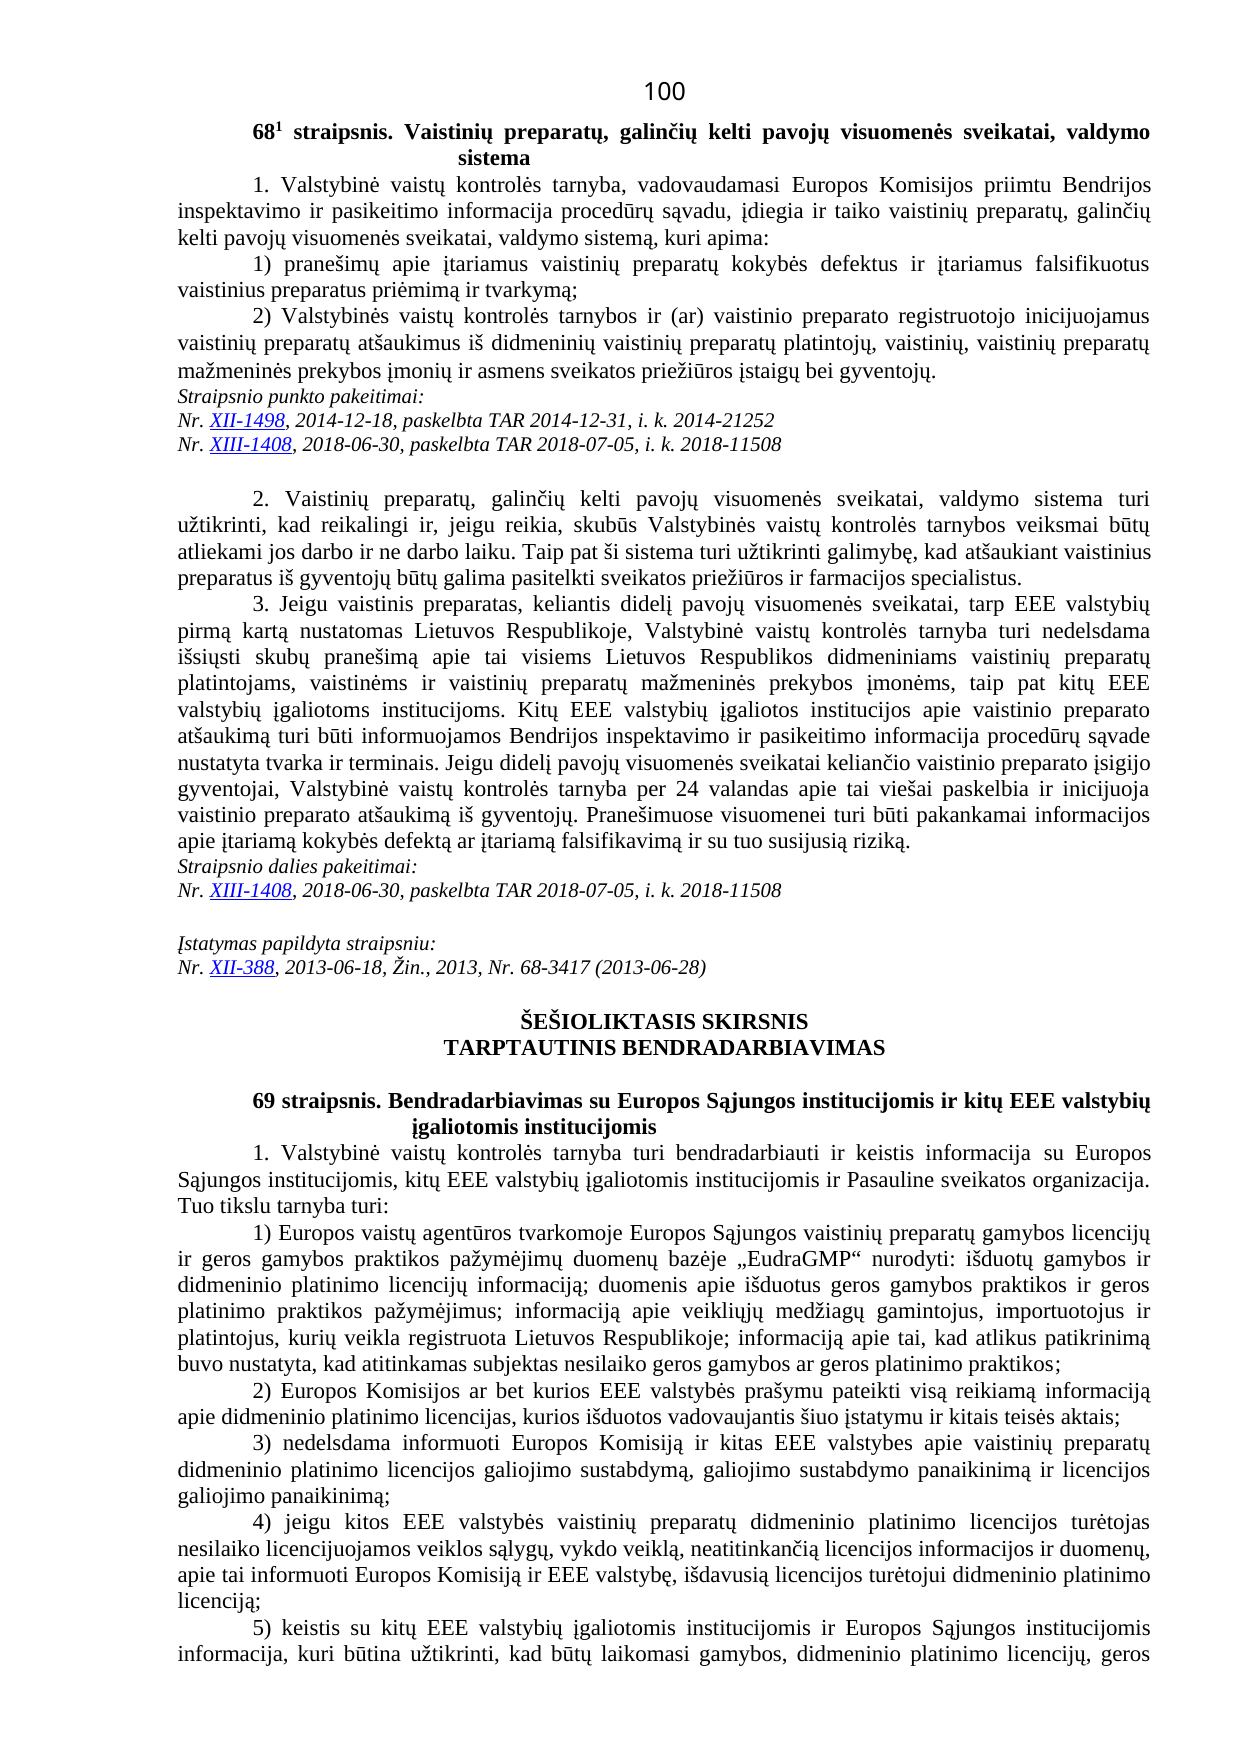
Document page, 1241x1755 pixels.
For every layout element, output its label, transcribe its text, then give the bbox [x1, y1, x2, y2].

text 4) jeigu kitos EEE valstybės vaistinių preparatų didmeninio platinimo licencijos turėtojas nesilaiko licencijuojamos veiklos sąlygų, vykdo veiklą, neatitinkančią licencijos informacijos ir duomenų, apie tai informuoti Europos Komisiją ir EEE valstybę, išdavusią licencijos turėtojui didmeninio platinimo licenciją; [177, 1508, 1152, 1614]
text 3. Jeigu vaistinis preparatas, keliantis didelį pavojų visuomenės sveikatai, tarp EEE valstybių pirmą kartą nustatomas Lietuvos Respublikoje, Valstybinė vaistų kontrolės tarnyba turi nedelsdama išsiųsti skubų pranešimą apie tai visiems Lietuvos Respublikos didmeniniams vaistinių preparatų platintojams, vaistinėms ir vaistinių preparatų mažmeninės prekybos įmonėms, taip pat kitų EEE valstybių įgaliotoms institucijoms. Kitų EEE valstybių įgaliotos institucijos apie vaistinio preparato atšaukimą turi būti informuojamos Bendrijos inspektavimo ir pasikeitimo informacija procedūrų sąvade nustatyta tvarka ir terminais. Jeigu didelį pavojų visuomenės sveikatai keliančio vaistinio preparato įsigijo gyventojai, Valstybinė vaistų kontrolės tarnyba per 24 valandas apie tai viešai paskelbia ir inicijuoja vaistinio preparato atšaukimą iš gyventojų. Pranešimuose visuomenei turi būti pakankamai informacijos apie įtariamą kokybės defektą ar įtariamą falsifikavimą ir su tuo susijusią riziką. [177, 590, 1152, 854]
text TARPTAUTINIS BENDRADARBIAVIMAS [177, 1034, 1152, 1060]
text 2. Vaistinių preparatų, galinčių kelti pavojų visuomenės sveikatai, valdymo sistema turi užtikrinti, kad reikalingi ir, jeigu reikia, skubūs Valstybinės vaistų kontrolės tarnybos veiksmai būtų atliekami jos darbo ir ne darbo laiku. Taip pat ši sistema turi užtikrinti galimybę, kad atšaukiant vaistinius preparatus iš gyventojų būtų galima pasitelkti sveikatos priežiūros ir farmacijos specialistus. [177, 485, 1152, 590]
text Nr. XIII-1408, 2018-06-30, paskelbta TAR 2018-07-05, i. k. 2018-11508 [177, 878, 1152, 902]
text 2) Valstybinės vaistų kontrolės tarnybos ir (ar) vaistinio preparato registruotojo inicijuojamus vaistinių preparatų atšaukimus iš didmeninių vaistinių preparatų platintojų, vaistinių, vaistinių preparatų mažmeninės prekybos įmonių ir asmens sveikatos priežiūros įstaigų bei gyventojų. [177, 303, 1152, 384]
text 1) Europos vaistų agentūros tvarkomoje Europos Sąjungos vaistinių preparatų gamybos licencijų ir geros gamybos praktikos pažymėjimų duomenų bazėje „EudraGMP“ nurodyti: išduotų gamybos ir didmeninio platinimo licencijų informaciją; duomenis apie išduotus geros gamybos praktikos ir geros platinimo praktikos pažymėjimus; informaciją apie veikliųjų medžiagų gamintojus, importuotojus ir platintojus, kurių veikla registruota Lietuvos Respublikoje; informaciją apie tai, kad atlikus patikrinimą buvo nustatyta, kad atitinkamas subjektas nesilaiko geros gamybos ar geros platinimo praktikos; [177, 1218, 1152, 1377]
text 1) pranešimų apie įtariamus vaistinių preparatų kokybės defektus ir įtariamus falsifikuotus vaistinius preparatus priėmimą ir tvarkymą; [177, 250, 1152, 303]
text 69 straipsnis. Bendradarbiavimas su Europos Sąjungos institucijomis ir kitų EEE valstybių įgaliotomis institucijomis [252, 1087, 1152, 1139]
text Straipsnio dalies pakeitimai: [177, 854, 1152, 878]
text 681 straipsnis. Vaistinių preparatų, galinčių kelti pavojų visuomenės sveikatai, valdymo sistema [252, 118, 1152, 171]
text 2) Europos Komisijos ar bet kurios EEE valstybės prašymu pateikti visą reikiamą informaciją apie didmeninio platinimo licencijas, kurios išduotos vadovaujantis šiuo įstatymu ir kitais teisės aktais; [177, 1377, 1152, 1429]
text Įstatymas papildyta straipsniu: [177, 931, 1152, 955]
text Nr. XII-1498, 2014-12-18, paskelbta TAR 2014-12-31, i. k. 2014-21252 [177, 408, 1152, 432]
text 3) nedelsdama informuoti Europos Komisiją ir kitas EEE valstybes apie vaistinių preparatų didmeninio platinimo licencijos galiojimo sustabdymą, galiojimo sustabdymo panaikinimą ir licencijos galiojimo panaikinimą; [177, 1429, 1152, 1508]
text Nr. XII-388, 2013-06-18, Žin., 2013, Nr. 68-3417 (2013-06-28) [177, 955, 1152, 979]
text 1. Valstybinė vaistų kontrolės tarnyba, vadovaudamasi Europos Komisijos priimtu Bendrijos inspektavimo ir pasikeitimo informacija procedūrų sąvadu, įdiegia ir taiko vaistinių preparatų, galinčių kelti pavojų visuomenės sveikatai, valdymo sistemą, kuri apima: [177, 171, 1152, 250]
text Straipsnio punkto pakeitimai: [177, 384, 1152, 408]
text Nr. XIII-1408, 2018-06-30, paskelbta TAR 2018-07-05, i. k. 2018-11508 [177, 432, 1152, 456]
text 5) keistis su kitų EEE valstybių įgaliotomis institucijomis ir Europos Sąjungos institucijomis informacija, kuri būtina užtikrinti, kad būtų laikomasi gamybos, didmeninio platinimo licencijų, geros [177, 1614, 1152, 1667]
text ŠEŠIOLIKTASIS SKIRSNIS [177, 1008, 1152, 1034]
text 1. Valstybinė vaistų kontrolės tarnyba turi bendradarbiauti ir keistis informacija su Europos Sąjungos institucijomis, kitų EEE valstybių įgaliotomis institucijomis ir Pasauline sveikatos organizacija. Tuo tikslu tarnyba turi: [177, 1139, 1152, 1218]
